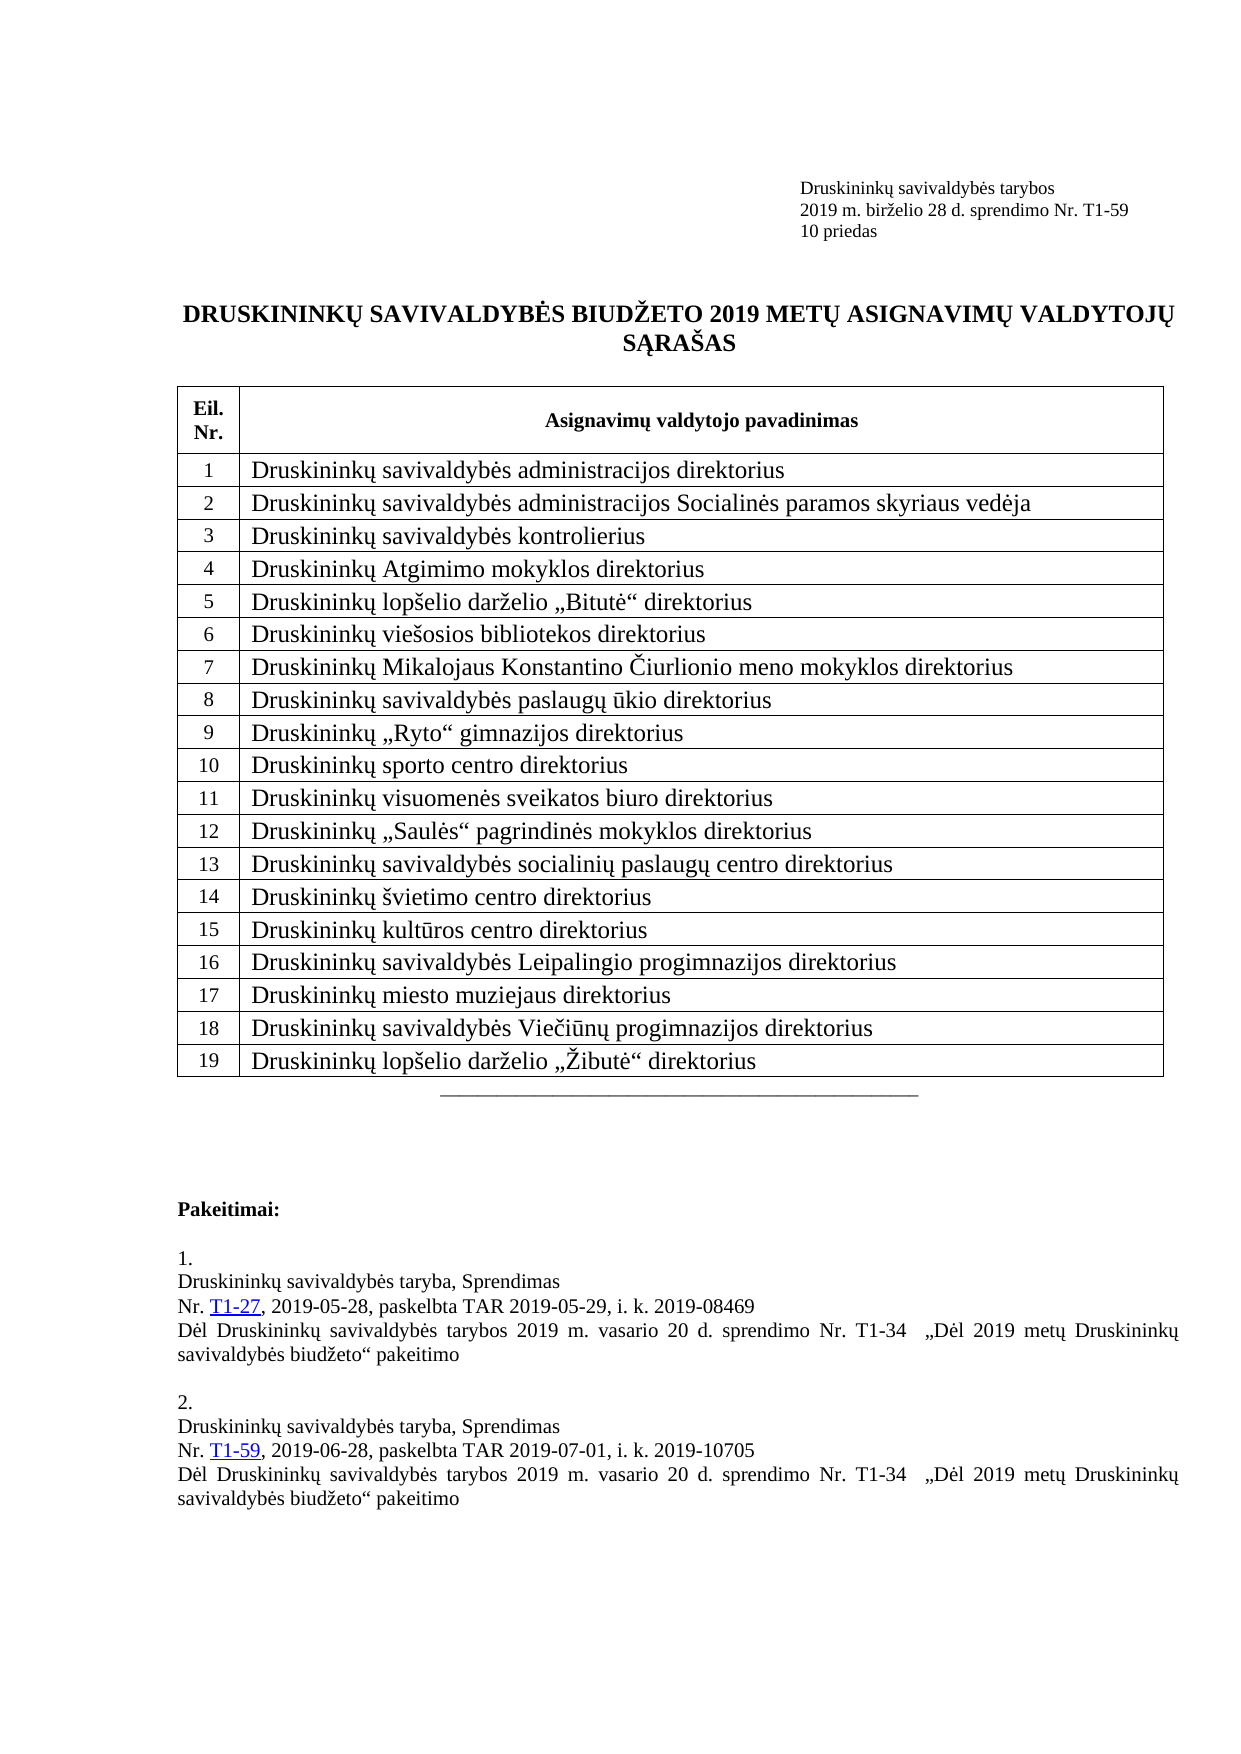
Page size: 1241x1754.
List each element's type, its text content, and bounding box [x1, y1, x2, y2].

text 1. [177, 1245, 1181, 1269]
table_cell 8 [178, 684, 239, 715]
table_cell Druskininkų savivaldybės administracijos Socialinės paramos skyriaus vedėja [240, 487, 1163, 518]
table_cell Druskininkų sporto centro direktorius [240, 749, 1163, 781]
table_cell 7 [178, 651, 239, 682]
table_cell 10 [178, 749, 239, 781]
table_cell 19 [178, 1045, 239, 1076]
table_cell 11 [178, 782, 239, 814]
table_cell Druskininkų savivaldybės Viečiūnų progimnazijos direktorius [240, 1012, 1163, 1043]
table_cell 15 [178, 913, 239, 945]
table_cell 16 [178, 946, 239, 978]
text Nr. T1-59, 2019-06-28, paskelbta TAR 2019-07-01, i. k. 2019-10705 [177, 1438, 1181, 1462]
text Nr. T1-27, 2019-05-28, paskelbta TAR 2019-05-29, i. k. 2019-08469 [177, 1293, 1181, 1318]
text ___________________________________________________ [177, 1077, 1181, 1099]
table_cell Druskininkų švietimo centro direktorius [240, 880, 1163, 912]
table_cell Druskininkų savivaldybės administracijos direktorius [240, 454, 1163, 486]
table_cell Druskininkų lopšelio darželio „Bitutė“ direktorius [240, 585, 1163, 617]
table_header Eil. Nr. [178, 387, 239, 453]
table_cell Druskininkų viešosios bibliotekos direktorius [240, 618, 1163, 650]
text Druskininkų savivaldybės taryba, Sprendimas [177, 1269, 1181, 1293]
table_cell 5 [178, 585, 239, 617]
table_cell Druskininkų Atgimimo mokyklos direktorius [240, 552, 1163, 584]
table_cell Druskininkų lopšelio darželio „Žibutė“ direktorius [240, 1045, 1163, 1076]
table_header Asignavimų valdytojo pavadinimas [240, 387, 1163, 453]
table_cell 1 [178, 454, 239, 486]
text 10 priedas [327, 220, 1181, 242]
table_cell 4 [178, 552, 239, 584]
table_cell 3 [178, 520, 239, 551]
text Dėl Druskininkų savivaldybės tarybos 2019 m. vasario 20 d. sprendimo Nr. T1-34 „Dėl 2019 metų Druskininkų savivaldybės biudžeto“ pakeitimo [177, 1462, 1181, 1510]
table_cell Druskininkų savivaldybės Leipalingio progimnazijos direktorius [240, 946, 1163, 978]
text DRUSKININKŲ SAVIVALDYBĖS BIUDŽETO 2019 METŲ ASIGNAVIMŲ VALDYTOJŲ SĄRAŠAS [177, 299, 1181, 357]
text Druskininkų savivaldybės taryba, Sprendimas [177, 1414, 1181, 1438]
table_cell Druskininkų miesto muziejaus direktorius [240, 979, 1163, 1011]
table_cell Druskininkų savivaldybės kontrolierius [240, 520, 1163, 551]
table_cell Druskininkų kultūros centro direktorius [240, 913, 1163, 945]
table_cell 9 [178, 716, 239, 748]
table_cell Druskininkų Mikalojaus Konstantino Čiurlionio meno mokyklos direktorius [240, 651, 1163, 682]
table_cell 18 [178, 1012, 239, 1043]
text Dėl Druskininkų savivaldybės tarybos 2019 m. vasario 20 d. sprendimo Nr. T1-34 „Dėl 2019 metų Druskininkų savivaldybės biudžeto“ pakeitimo [177, 1318, 1181, 1366]
table_cell Druskininkų „Ryto“ gimnazijos direktorius [240, 716, 1163, 748]
table_cell Druskininkų savivaldybės socialinių paslaugų centro direktorius [240, 848, 1163, 879]
text Pakeitimai: [177, 1197, 1181, 1221]
table_cell 14 [178, 880, 239, 912]
table_cell 2 [178, 487, 239, 518]
table_cell Druskininkų visuomenės sveikatos biuro direktorius [240, 782, 1163, 814]
table_cell 17 [178, 979, 239, 1011]
text 2019 m. birželio 28 d. sprendimo Nr. T1-59 [327, 199, 1181, 220]
text 2. [177, 1390, 1181, 1414]
table_cell 12 [178, 815, 239, 847]
table_cell Druskininkų savivaldybės paslaugų ūkio direktorius [240, 684, 1163, 715]
table_cell 6 [178, 618, 239, 650]
text Druskininkų savivaldybės tarybos [327, 177, 1181, 199]
table_cell Druskininkų „Saulės“ pagrindinės mokyklos direktorius [240, 815, 1163, 847]
table_cell 13 [178, 848, 239, 879]
